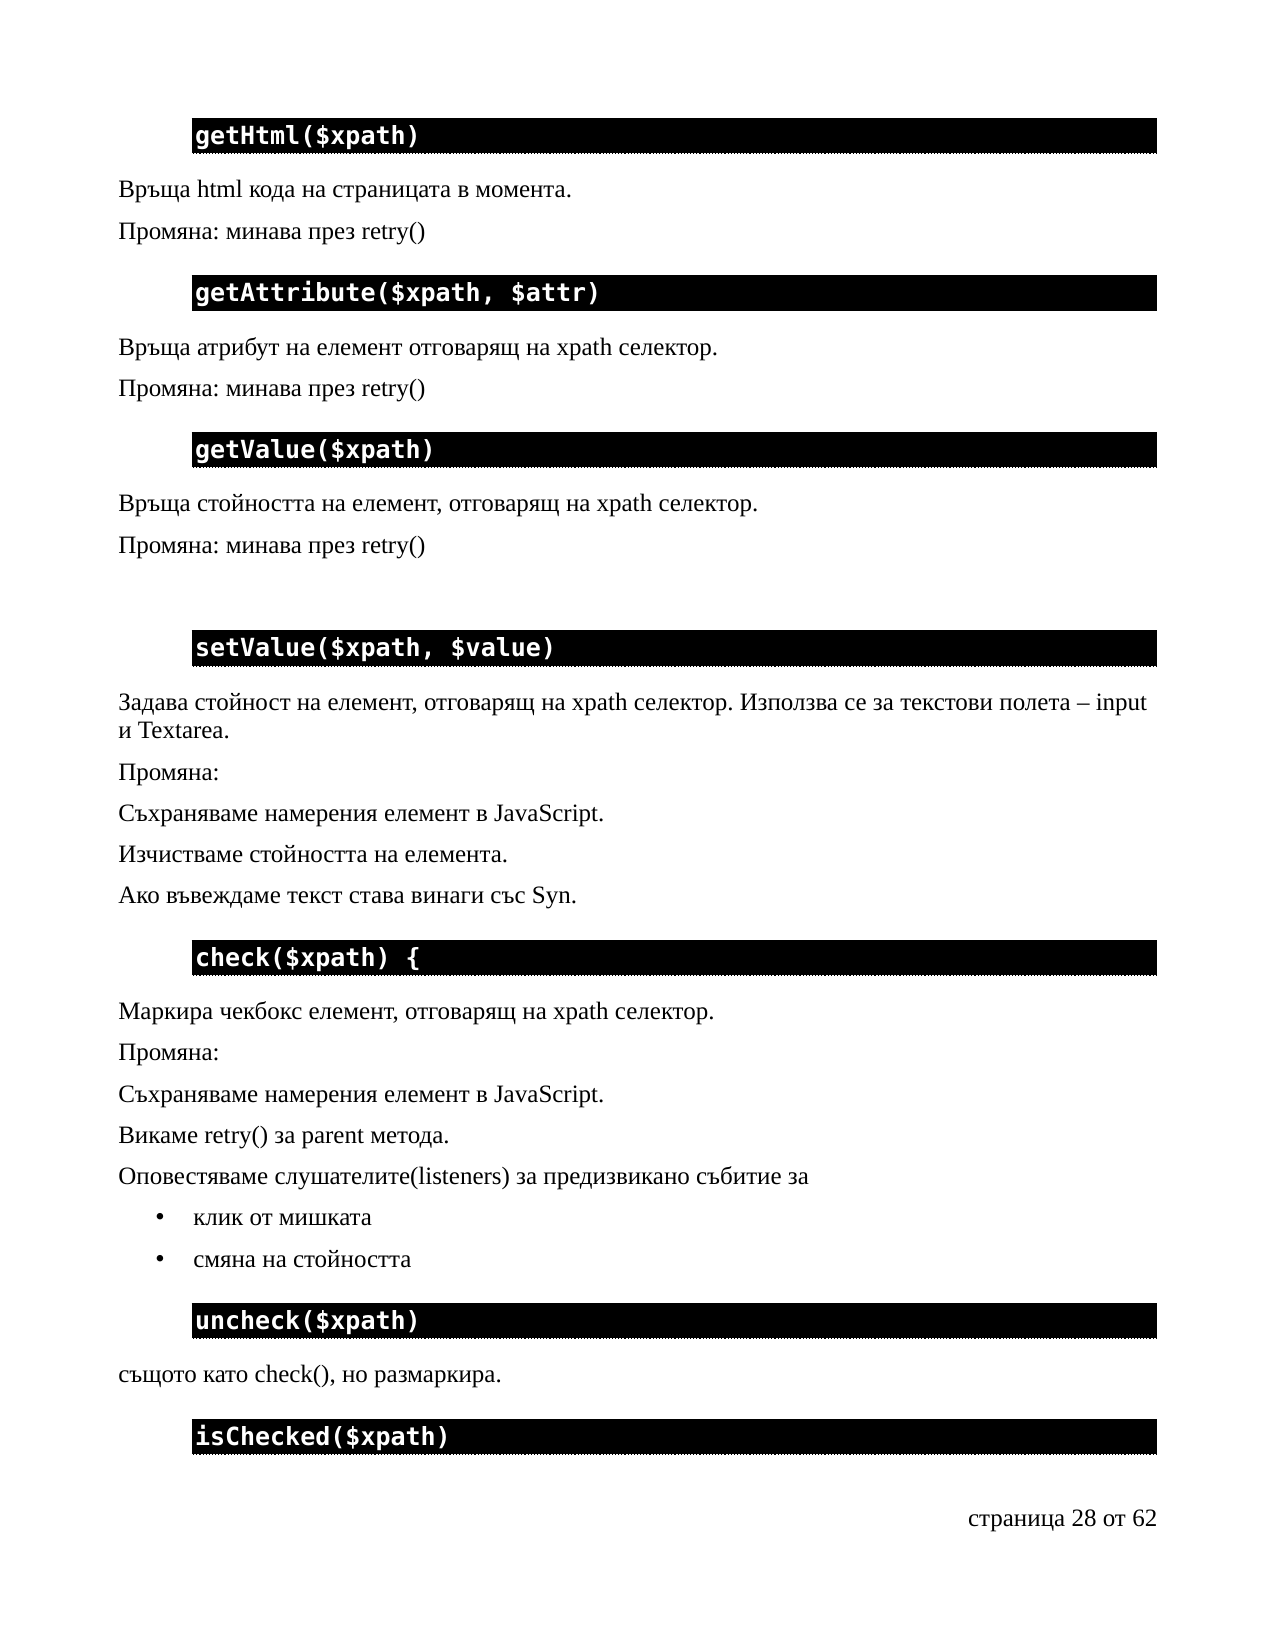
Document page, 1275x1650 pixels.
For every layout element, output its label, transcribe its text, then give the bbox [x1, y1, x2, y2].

text getHtml($xpath) [192, 118, 1157, 153]
text Викаме retry() за parent метода. [118, 1120, 1157, 1149]
text Ако въвеждаме текст става винаги със Syn. [118, 881, 1157, 909]
text същото като check(), но размаркира. [118, 1359, 1157, 1388]
text getAttribute($xpath, $attr) [192, 275, 1157, 311]
text Промяна: минава през retry() [118, 530, 1157, 558]
text Връща html кода на страницата в момента. [118, 174, 1157, 203]
list смяна на стойността [156, 1244, 1157, 1272]
list клик от мишката [156, 1202, 1157, 1231]
text check($xpath) { [192, 940, 1157, 975]
text Задава стойност на елемент, отговарящ на xpath селектор. Използва се за текстови полета – input и Textarea. [118, 687, 1157, 744]
text Съхраняваме намерения елемент в JavaScript. [118, 1079, 1157, 1107]
text Връща стойността на елемент, отговарящ на xpath селектор. [118, 488, 1157, 517]
text getValue($xpath) [192, 432, 1157, 467]
text Промяна: [118, 1037, 1157, 1066]
text isChecked($xpath) [192, 1419, 1157, 1454]
text Връща атрибут на елемент отговарящ на xpath селектор. [118, 332, 1157, 360]
text setValue($xpath, $value) [192, 630, 1157, 666]
text Промяна: минава през retry() [118, 216, 1157, 244]
text uncheck($xpath) [192, 1303, 1157, 1338]
text Оповестяваме слушателите(listeners) за предизвикано събитие за [118, 1161, 1157, 1190]
text Промяна: минава през retry() [118, 373, 1157, 402]
text Съхраняваме намерения елемент в JavaScript. [118, 798, 1157, 827]
text Изчистваме стойността на елемента. [118, 839, 1157, 868]
text Промяна: [118, 757, 1157, 786]
text Маркира чекбокс елемент, отговарящ на xpath селектор. [118, 996, 1157, 1025]
